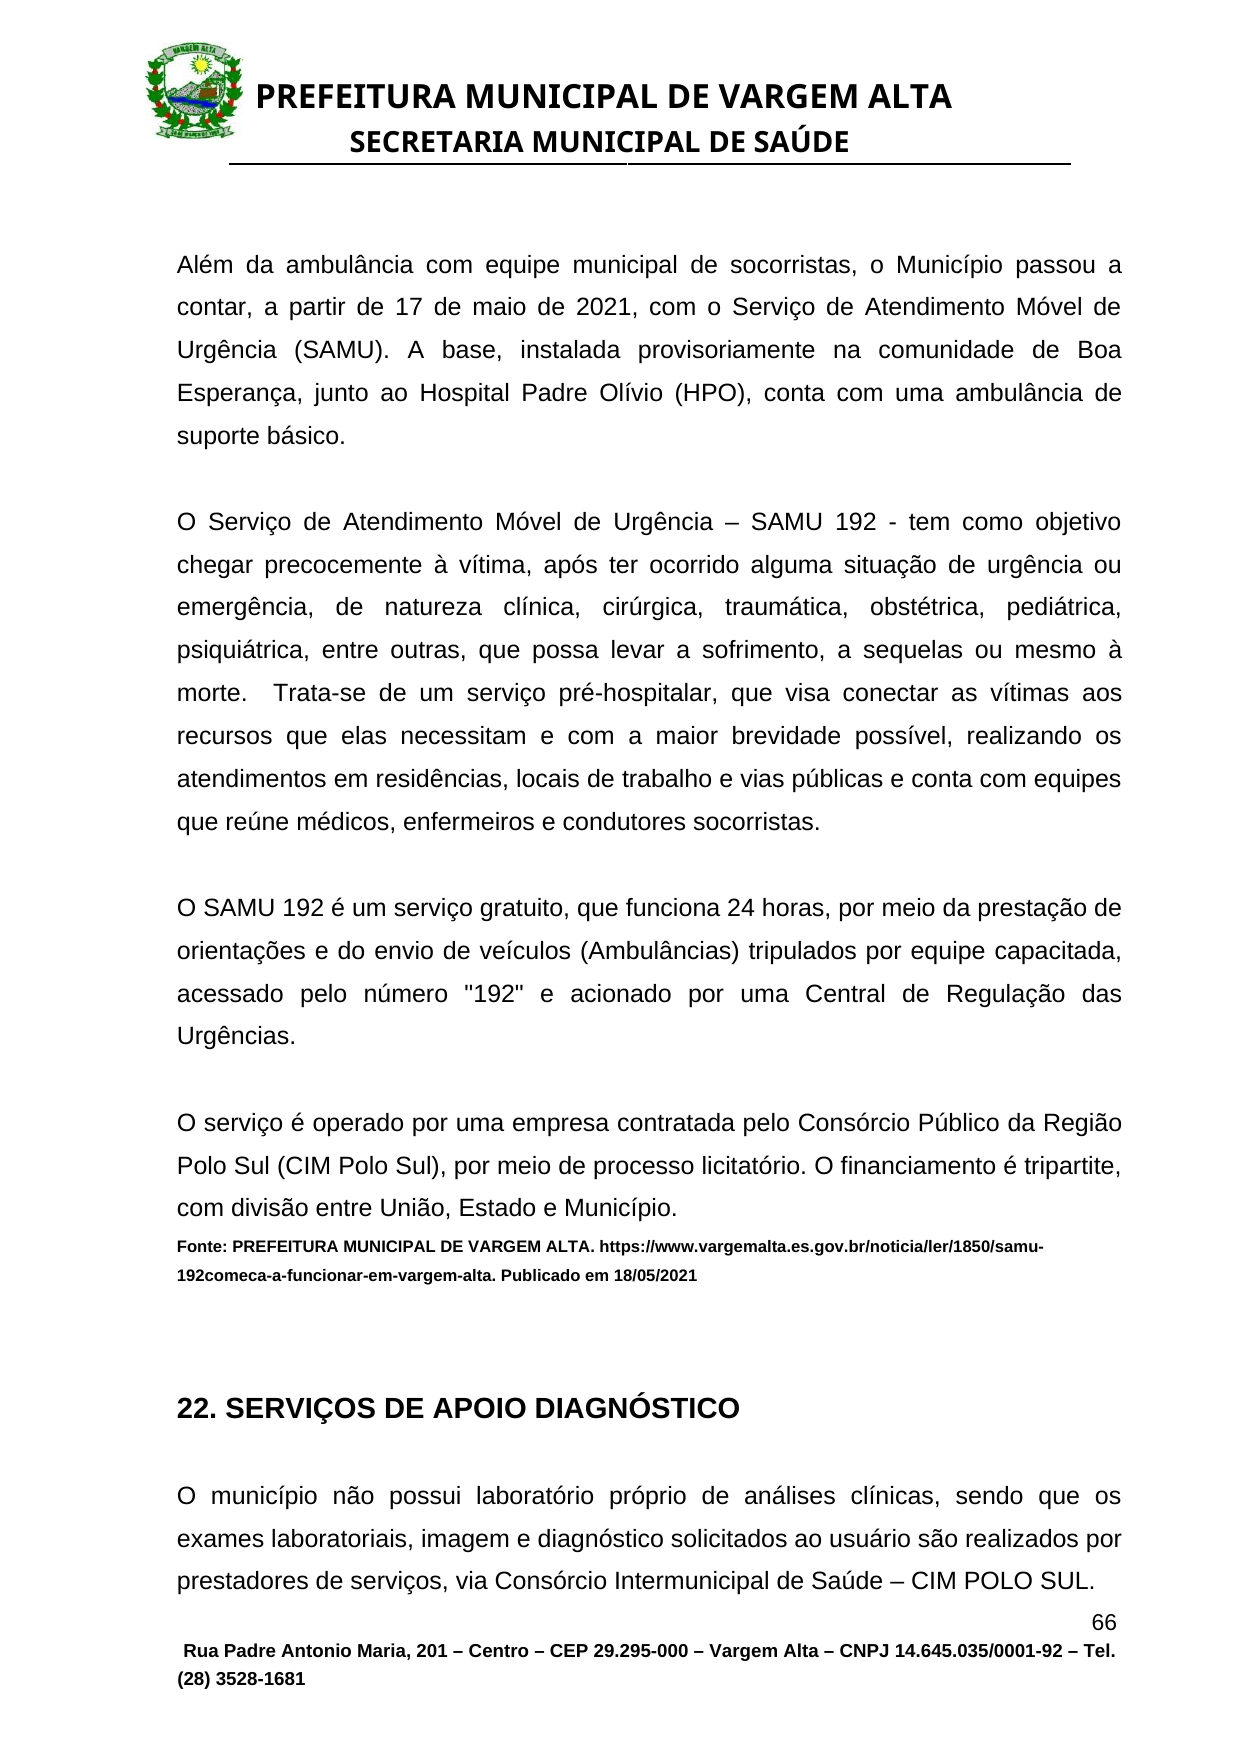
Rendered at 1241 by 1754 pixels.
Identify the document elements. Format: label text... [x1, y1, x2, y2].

text O Serviço de Atendimento Móvel de Urgência – SAMU 192 - tem como objetivo chegar precocemente à vítima, após ter ocorrido alguma situação de urgência ou emergência, de natureza clínica, cirúrgica, traumática, obstétrica, pediátrica, psiquiátrica, entre outras, que possa levar a sofrimento, a sequelas ou mesmo à morte. Trata-se de um serviço pré-hospitalar, que visa conectar as vítimas aos recursos que elas necessitam e com a maior brevidade possível, realizando os atendimentos em residências, locais de trabalho e vias públicas e conta com equipes que reúne médicos, enfermeiros e condutores socorristas. [177, 507, 1123, 835]
text O município não possui laboratório próprio de análises clínicas, sendo que os exames laboratoriais, imagem e diagnóstico solicitados ao usuário são realizados por prestadores de serviços, via Consórcio Intermunicipal de Saúde – CIM POLO SUL. [177, 1481, 1123, 1595]
subtitle 22. SERVIÇOS DE APOIO DIAGNÓSTICO [177, 1391, 1130, 1425]
text O serviço é operado por uma empresa contratada pelo Consórcio Público da Região Polo Sul (CIM Polo Sul), por meio de processo licitatório. O financiamento é tripartite, com divisão entre União, Estado e Município. [177, 1108, 1123, 1222]
text Além da ambulância com equipe municipal de socorristas, o Município passou a contar, a partir de 17 de maio de 2021, com o Serviço de Atendimento Móvel de Urgência (SAMU). A base, instalada provisoriamente na comunidade de Boa Esperança, junto ao Hospital Padre Olívio (HPO), conta com uma ambulância de suporte básico. [177, 249, 1123, 449]
text O SAMU 192 é um serviço gratuito, que funciona 24 horas, por meio da prestação de orientações e do envio de veículos (Ambulâncias) tripulados por equipe capacitada, acessado pelo número "192" e acionado por uma Central de Regulação das Urgências. [177, 893, 1123, 1050]
text Fonte: PREFEITURA MUNICIPAL DE VARGEM ALTA. https://www.vargemalta.es.gov.br/noticia/ler/1850/samu-192comeca-a-funcionar-em-vargem-alta. Publicado em 18/05/2021 [177, 1237, 1130, 1285]
